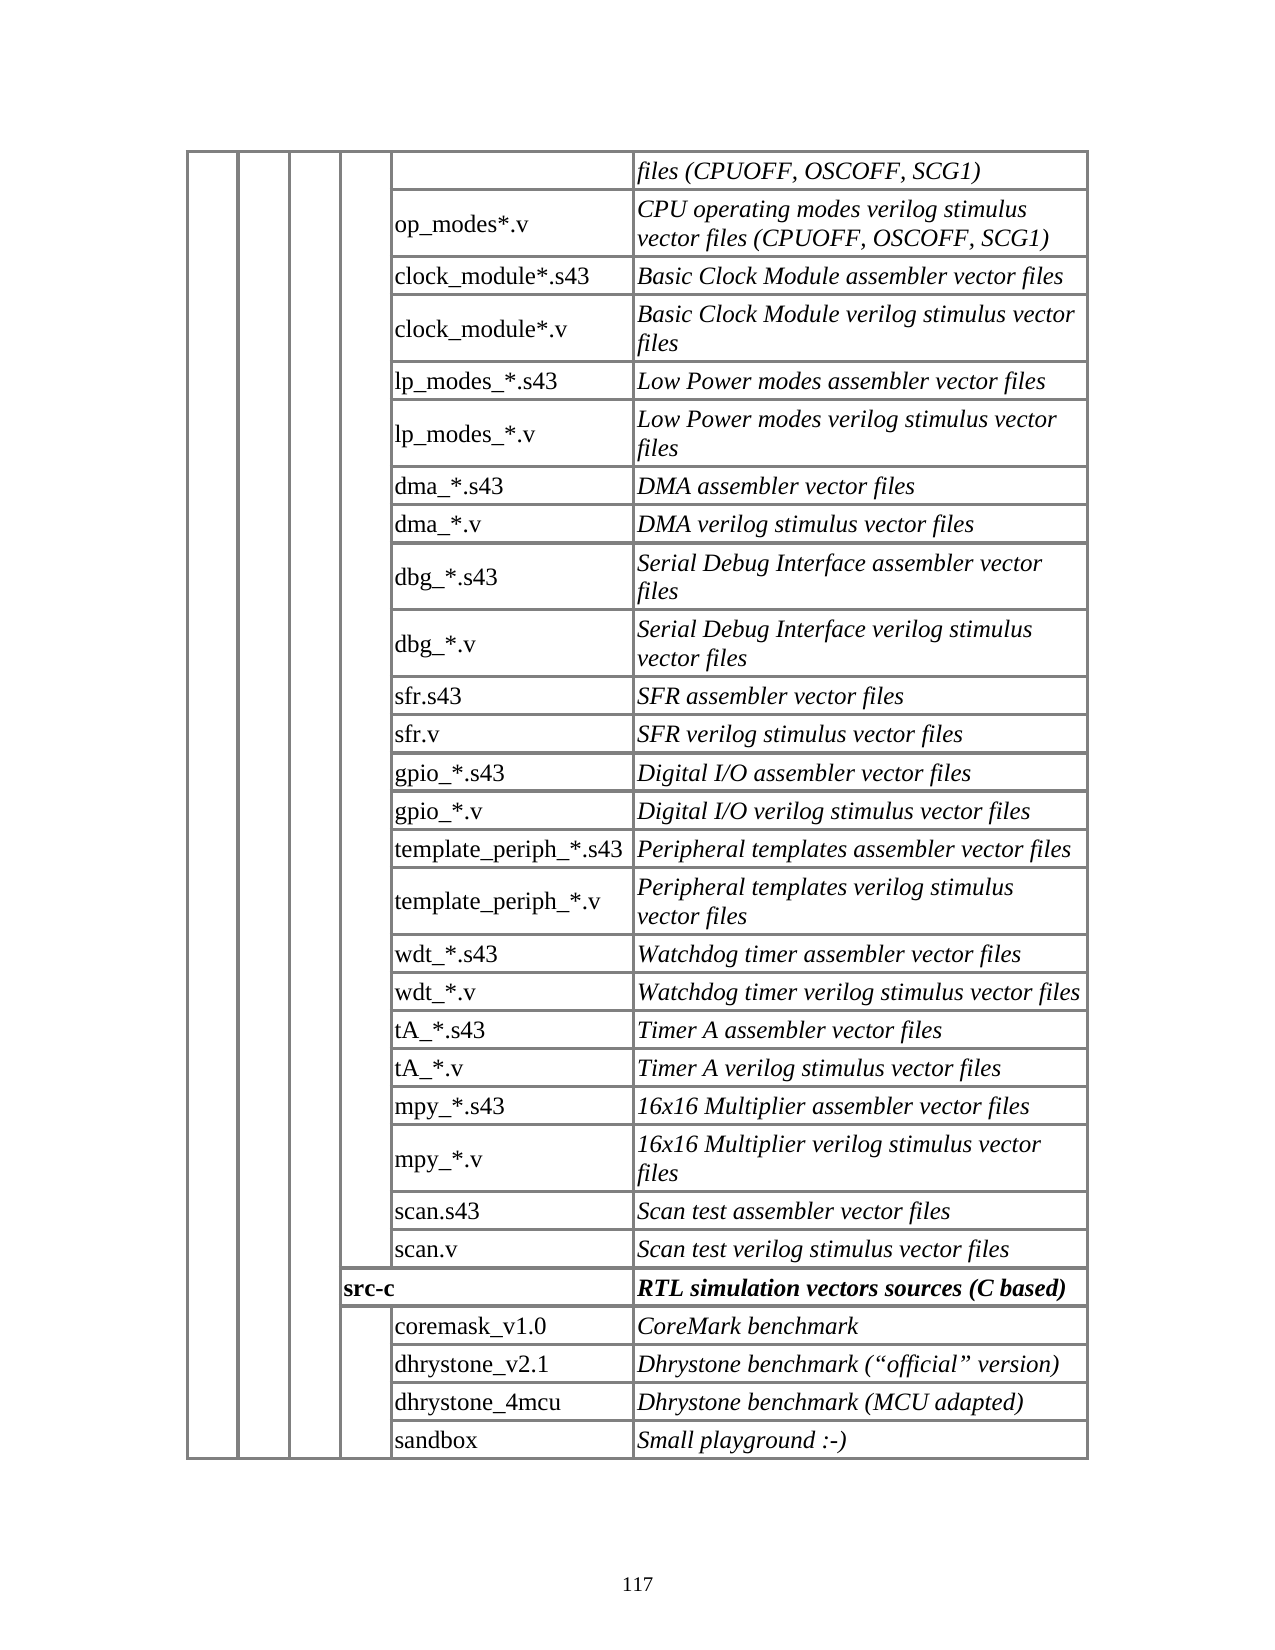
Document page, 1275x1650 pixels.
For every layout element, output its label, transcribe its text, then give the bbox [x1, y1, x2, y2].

table_cell Digital I/O verilog stimulus vector files [635, 793, 1086, 827]
table_cell [393, 153, 632, 188]
table_cell lp_modes_*.s43 [393, 363, 632, 398]
table_cell lp_modes_*.v [393, 401, 632, 465]
table_cell Dhrystone benchmark (MCU adapted) [635, 1384, 1086, 1419]
table_cell Scan test verilog stimulus vector files [635, 1231, 1086, 1266]
table_cell Basic Clock Module assembler vector files [635, 258, 1086, 293]
table_cell Basic Clock Module verilog stimulus vector files [635, 296, 1086, 360]
table_cell sfr.v [393, 716, 632, 751]
table_cell RTL simulation vectors sources (C based) [635, 1270, 1086, 1304]
table_cell Small playground :-) [635, 1422, 1086, 1457]
table_cell SFR verilog stimulus vector files [635, 716, 1086, 751]
table_cell 16x16 Multiplier assembler vector files [635, 1088, 1086, 1123]
table_cell Timer A verilog stimulus vector files [635, 1050, 1086, 1085]
table_cell wdt_*.s43 [393, 936, 632, 971]
table_cell dhrystone_4mcu [393, 1384, 632, 1419]
table_cell Watchdog timer verilog stimulus vector files [635, 974, 1086, 1009]
table_cell DMA verilog stimulus vector files [635, 506, 1086, 541]
table_cell clock_module*.v [393, 296, 632, 360]
table_cell Dhrystone benchmark (“official” version) [635, 1346, 1086, 1381]
table_cell [342, 1308, 390, 1457]
table_cell clock_module*.s43 [393, 258, 632, 293]
table_cell Timer A assembler vector files [635, 1012, 1086, 1047]
table_cell gpio_*.v [393, 793, 632, 827]
table_cell DMA assembler vector files [635, 468, 1086, 503]
table_cell tA_*.s43 [393, 1012, 632, 1047]
table_cell Serial Debug Interface verilog stimulus vector files [635, 611, 1086, 675]
table_cell CPU operating modes verilog stimulus vector files (CPUOFF, OSCOFF, SCG1) [635, 191, 1086, 255]
table_cell [291, 153, 339, 1457]
table_cell gpio_*.s43 [393, 755, 632, 789]
table_cell dbg_*.s43 [393, 545, 632, 608]
table_cell src-c [342, 1270, 632, 1304]
table_cell 16x16 Multiplier verilog stimulus vector files [635, 1126, 1086, 1190]
table_cell Low Power modes assembler vector files [635, 363, 1086, 398]
table_cell [240, 153, 288, 1457]
table_cell tA_*.v [393, 1050, 632, 1085]
table_cell Scan test assembler vector files [635, 1193, 1086, 1228]
table_cell [342, 153, 390, 1266]
table_cell Low Power modes verilog stimulus vector files [635, 401, 1086, 465]
table_cell sandbox [393, 1422, 632, 1457]
table_cell Serial Debug Interface assembler vector files [635, 545, 1086, 608]
table_cell CoreMark benchmark [635, 1308, 1086, 1342]
table_cell scan.s43 [393, 1193, 632, 1228]
table_cell files (CPUOFF, OSCOFF, SCG1) [635, 153, 1086, 188]
table_cell Peripheral templates assembler vector files [635, 831, 1086, 866]
table_cell [189, 153, 236, 1457]
table_cell mpy_*.v [393, 1126, 632, 1190]
table_cell template_periph_*.s43 [393, 831, 632, 866]
table_cell dhrystone_v2.1 [393, 1346, 632, 1381]
table_cell scan.v [393, 1231, 632, 1266]
table_cell dma_*.s43 [393, 468, 632, 503]
table_cell Digital I/O assembler vector files [635, 755, 1086, 789]
table_cell dma_*.v [393, 506, 632, 541]
table_cell Watchdog timer assembler vector files [635, 936, 1086, 971]
table_cell op_modes*.v [393, 191, 632, 255]
table_cell coremask_v1.0 [393, 1308, 632, 1342]
table_cell template_periph_*.v [393, 869, 632, 932]
table_cell sfr.s43 [393, 678, 632, 713]
table_cell mpy_*.s43 [393, 1088, 632, 1123]
table_cell SFR assembler vector files [635, 678, 1086, 713]
table_cell dbg_*.v [393, 611, 632, 675]
table_cell Peripheral templates verilog stimulus vector files [635, 869, 1086, 932]
table_cell wdt_*.v [393, 974, 632, 1009]
